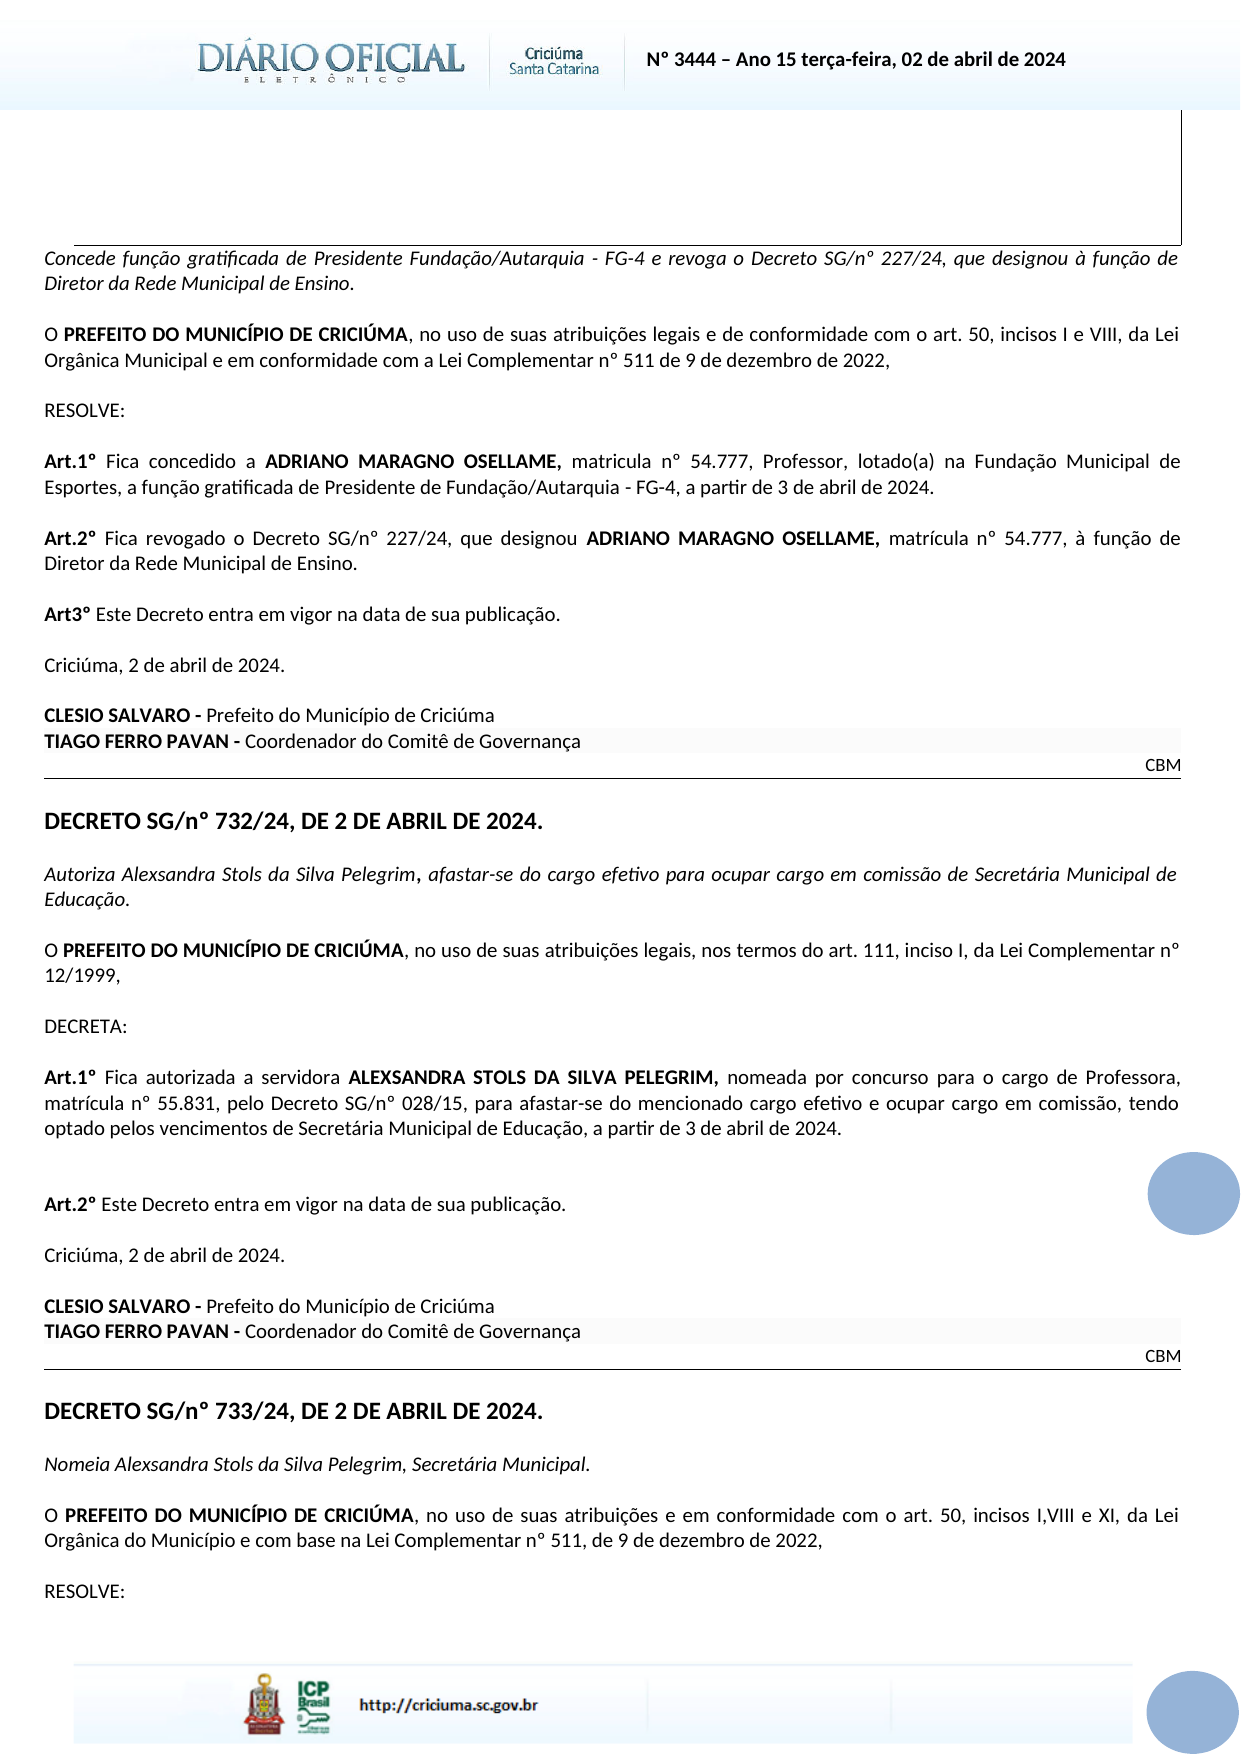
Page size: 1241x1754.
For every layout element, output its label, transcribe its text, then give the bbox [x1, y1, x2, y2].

text DECRETO SG/nº 732/24, DE 2 DE ABRIL DE 2024. [44, 805, 1181, 836]
text Criciúma, 2 de abril de 2024. [44, 1242, 1181, 1268]
text O PREFEITO DO MUNICÍPIO DE CRICIÚMA, no uso de suas atribuições e em conformidade com o art. 50, incisos I,VIII e XI, da Lei Orgânica do Município e com base na Lei Complementar nº 511, de 9 de dezembro de 2022, [44, 1502, 1181, 1553]
text CBM [44, 753, 1181, 778]
text O PREFEITO DO MUNICÍPIO DE CRICIÚMA, no uso de suas atribuições legais e de conformidade com o art. 50, incisos I e VIII, da Lei Orgânica Municipal e em conformidade com a Lei Complementar nº 511 de 9 de dezembro de 2022, [44, 321, 1181, 372]
text CLESIO SALVARO - Prefeito do Município de Criciúma [44, 1293, 1181, 1318]
text TIAGO FERRO PAVAN - Coordenador do Comitê de Governança [44, 728, 1181, 753]
text Autoriza Alexsandra Stols da Silva Pelegrim, afastar-se do cargo efetivo para ocupar cargo em comissão de Secretária Municipal de Educação. [44, 861, 1181, 912]
text Art.1º Fica autorizada a servidora ALEXSANDRA STOLS DA SILVA PELEGRIM, nomeada por concurso para o cargo de Professora, matrícula nº 55.831, pelo Decreto SG/nº 028/15, para afastar-se do mencionado cargo efetivo e ocupar cargo em comissão, tendo optado pelos vencimentos de Secretária Municipal de Educação, a partir de 3 de abril de 2024. [44, 1064, 1181, 1141]
text TIAGO FERRO PAVAN - Coordenador do Comitê de Governança [44, 1318, 1181, 1344]
text RESOLVE: [44, 398, 1181, 423]
text CLESIO SALVARO - Prefeito do Município de Criciúma [44, 703, 1181, 728]
text CBM [44, 1344, 1181, 1369]
text DECRETA: [44, 1013, 1181, 1039]
text Art.2º Este Decreto entra em vigor na data de sua publicação. [44, 1191, 1155, 1217]
text DECRETO SG/nº 733/24, DE 2 DE ABRIL DE 2024. [44, 1395, 1181, 1426]
text O PREFEITO DO MUNICÍPIO DE CRICIÚMA, no uso de suas atribuições legais, nos termos do art. 111, inciso I, da Lei Complementar nº 12/1999, [44, 937, 1181, 988]
text Art.2º Fica revogado o Decreto SG/nº 227/24, que designou ADRIANO MARAGNO OSELLAME, matrícula nº 54.777, à função de Diretor da Rede Municipal de Ensino. [44, 525, 1181, 576]
text Criciúma, 2 de abril de 2024. [44, 652, 1181, 677]
text Art.1º Fica concedido a ADRIANO MARAGNO OSELLAME, matricula nº 54.777, Professor, lotado(a) na Fundação Municipal de Esportes, a função gratificada de Presidente de Fundação/Autarquia - FG-4, a partir de 3 de abril de 2024. [44, 448, 1181, 499]
text Art3º Este Decreto entra em vigor na data de sua publicação. [44, 601, 1181, 626]
text Nomeia Alexsandra Stols da Silva Pelegrim, Secretária Municipal. [44, 1451, 1181, 1477]
text RESOLVE: [44, 1578, 1181, 1604]
text Concede função gratificada de Presidente Fundação/Autarquia - FG-4 e revoga o Decreto SG/nº 227/24, que designou à função de Diretor da Rede Municipal de Ensino. [44, 245, 1181, 296]
